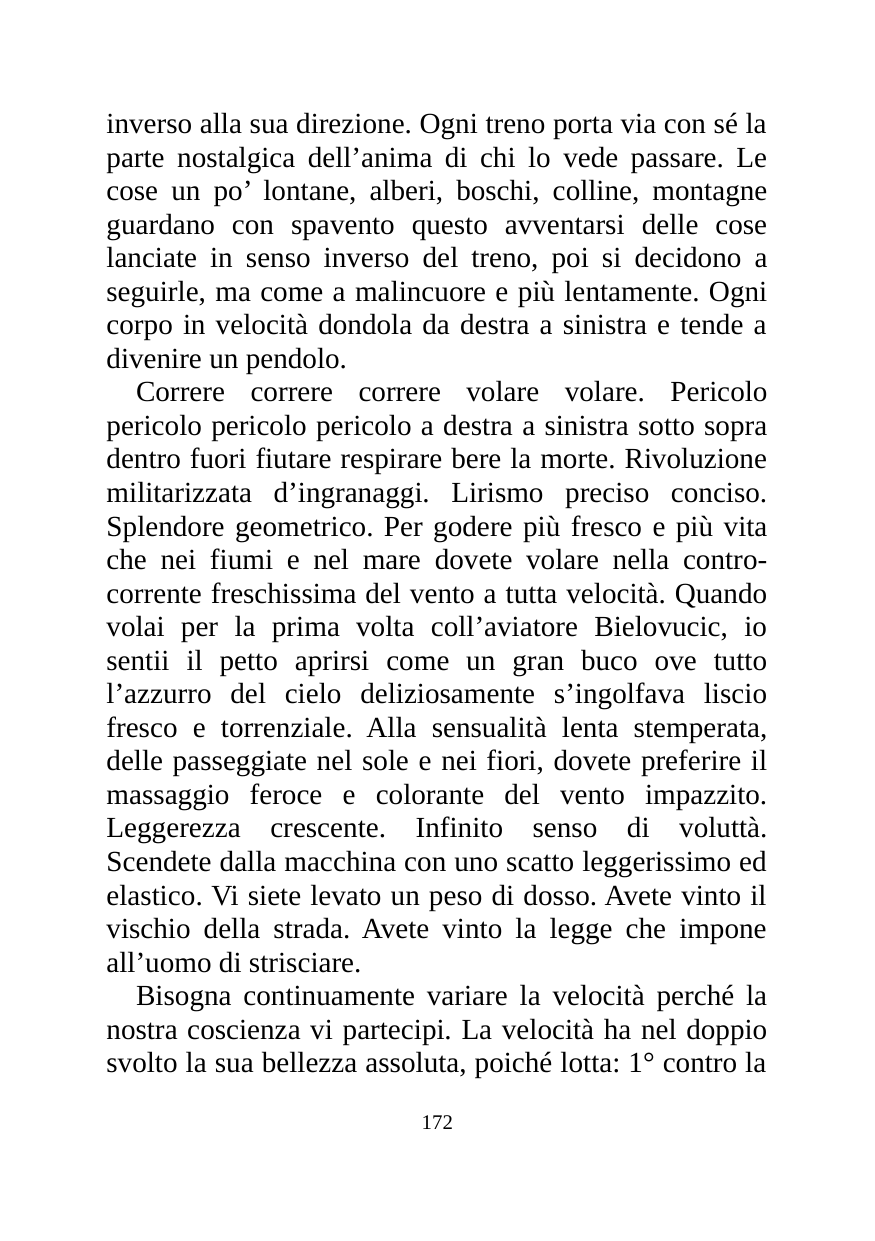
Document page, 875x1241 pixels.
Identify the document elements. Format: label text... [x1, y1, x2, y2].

text inverso alla sua direzione. Ogni treno porta via con sé la parte nostalgica dell’anima di chi lo vede passare. Le cose un po’ lontane, alberi, boschi, colline, montagne guardano con spavento questo avventarsi delle cose lanciate in senso inverso del treno, poi si decidono a seguirle, ma come a malincuore e più lentamente. Ogni corpo in velocità dondola da destra a sinistra e tende a divenire un pendolo. [106, 106, 768, 374]
text Bisogna continuamente variare la velocità perché la nostra coscienza vi partecipi. La velocità ha nel doppio svolto la sua bellezza assoluta, poiché lotta: 1° contro la [106, 978, 768, 1079]
text Correre correre correre volare volare. Pericolo pericolo pericolo pericolo a destra a sinistra sotto sopra dentro fuori fiutare respirare bere la morte. Rivoluzione militarizzata d’ingranaggi. Lirismo preciso conciso. Splendore geometrico. Per godere più fresco e più vita che nei fiumi e nel mare dovete volare nella contro-corrente freschissima del vento a tutta velocità. Quando volai per la prima volta coll’aviatore Bielovucic, io sentii il petto aprirsi come un gran buco ove tutto l’azzurro del cielo deliziosamente s’ingolfava liscio fresco e torrenziale. Alla sensualità lenta stemperata, delle passeggiate nel sole e nei fiori, dovete preferire il massaggio feroce e colorante del vento impazzito. Leggerezza crescente. Infinito senso di voluttà. Scendete dalla macchina con uno scatto leggerissimo ed elastico. Vi siete levato un peso di dosso. Avete vinto il vischio della strada. Avete vinto la legge che impone all’uomo di strisciare. [106, 374, 768, 978]
